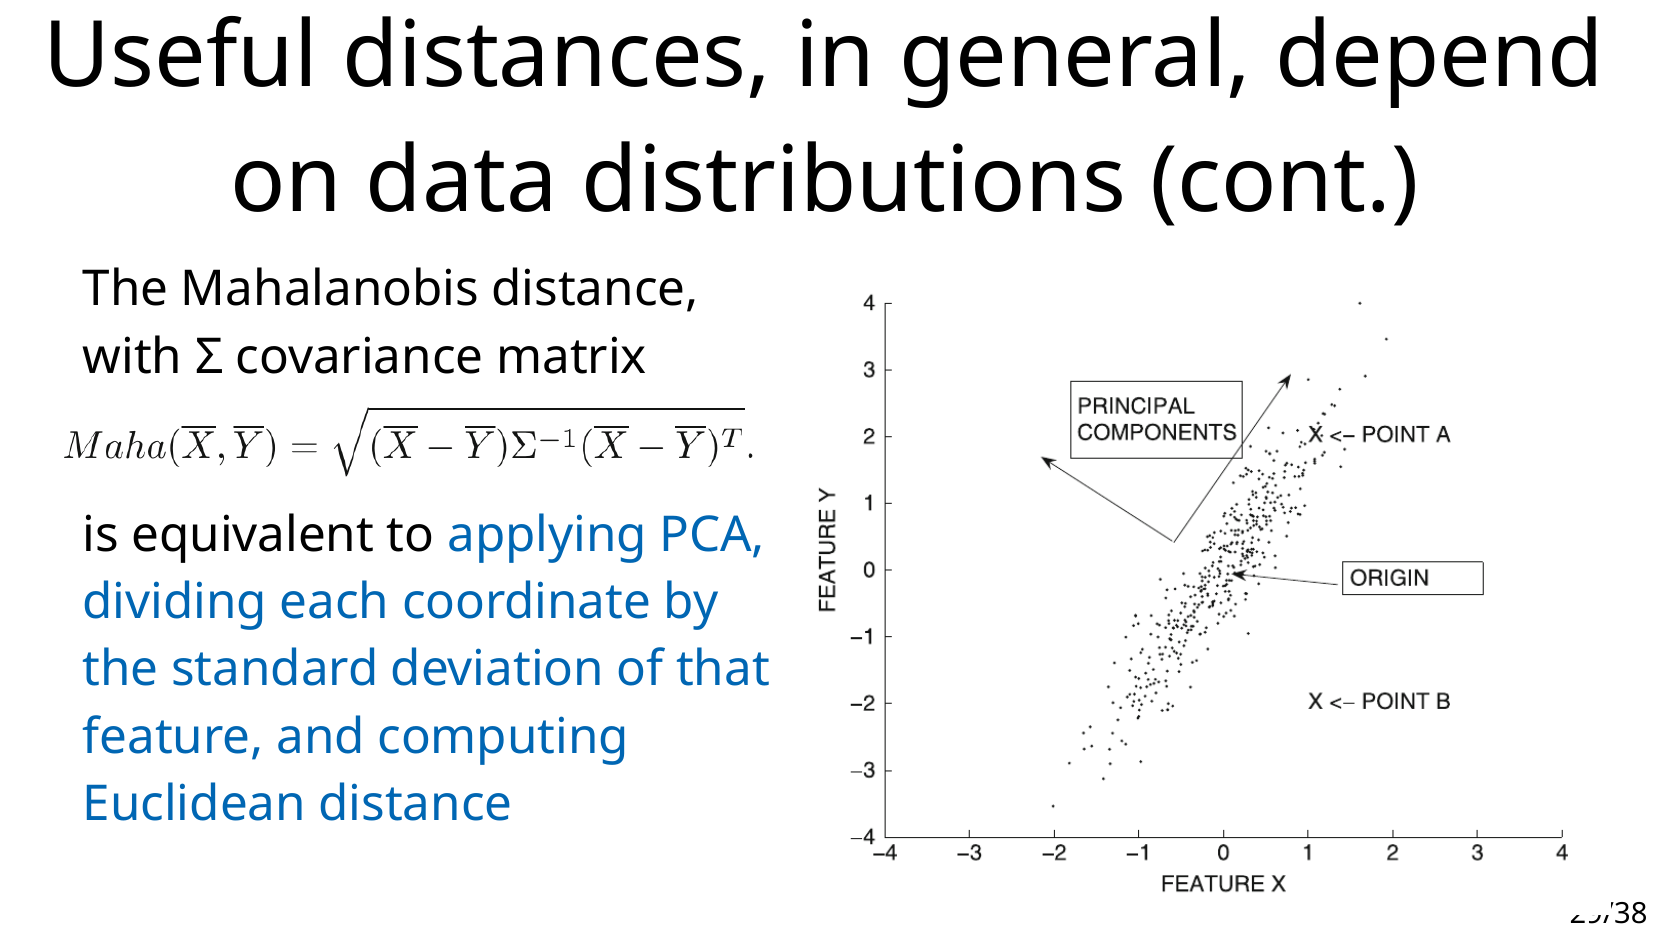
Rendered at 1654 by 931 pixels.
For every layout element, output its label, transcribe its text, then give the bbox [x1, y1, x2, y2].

list The Mahalanobis distance, with Σ covariance matrix is equivalent to applying PCA, dividing each coordinate by the standard deviation of that feature, and computing Euclidean distance [82, 253, 796, 886]
picture [780, 266, 1611, 916]
title Useful distances, in general, depend on data distributions (cont.) [0, 0, 1651, 268]
picture [32, 391, 779, 497]
